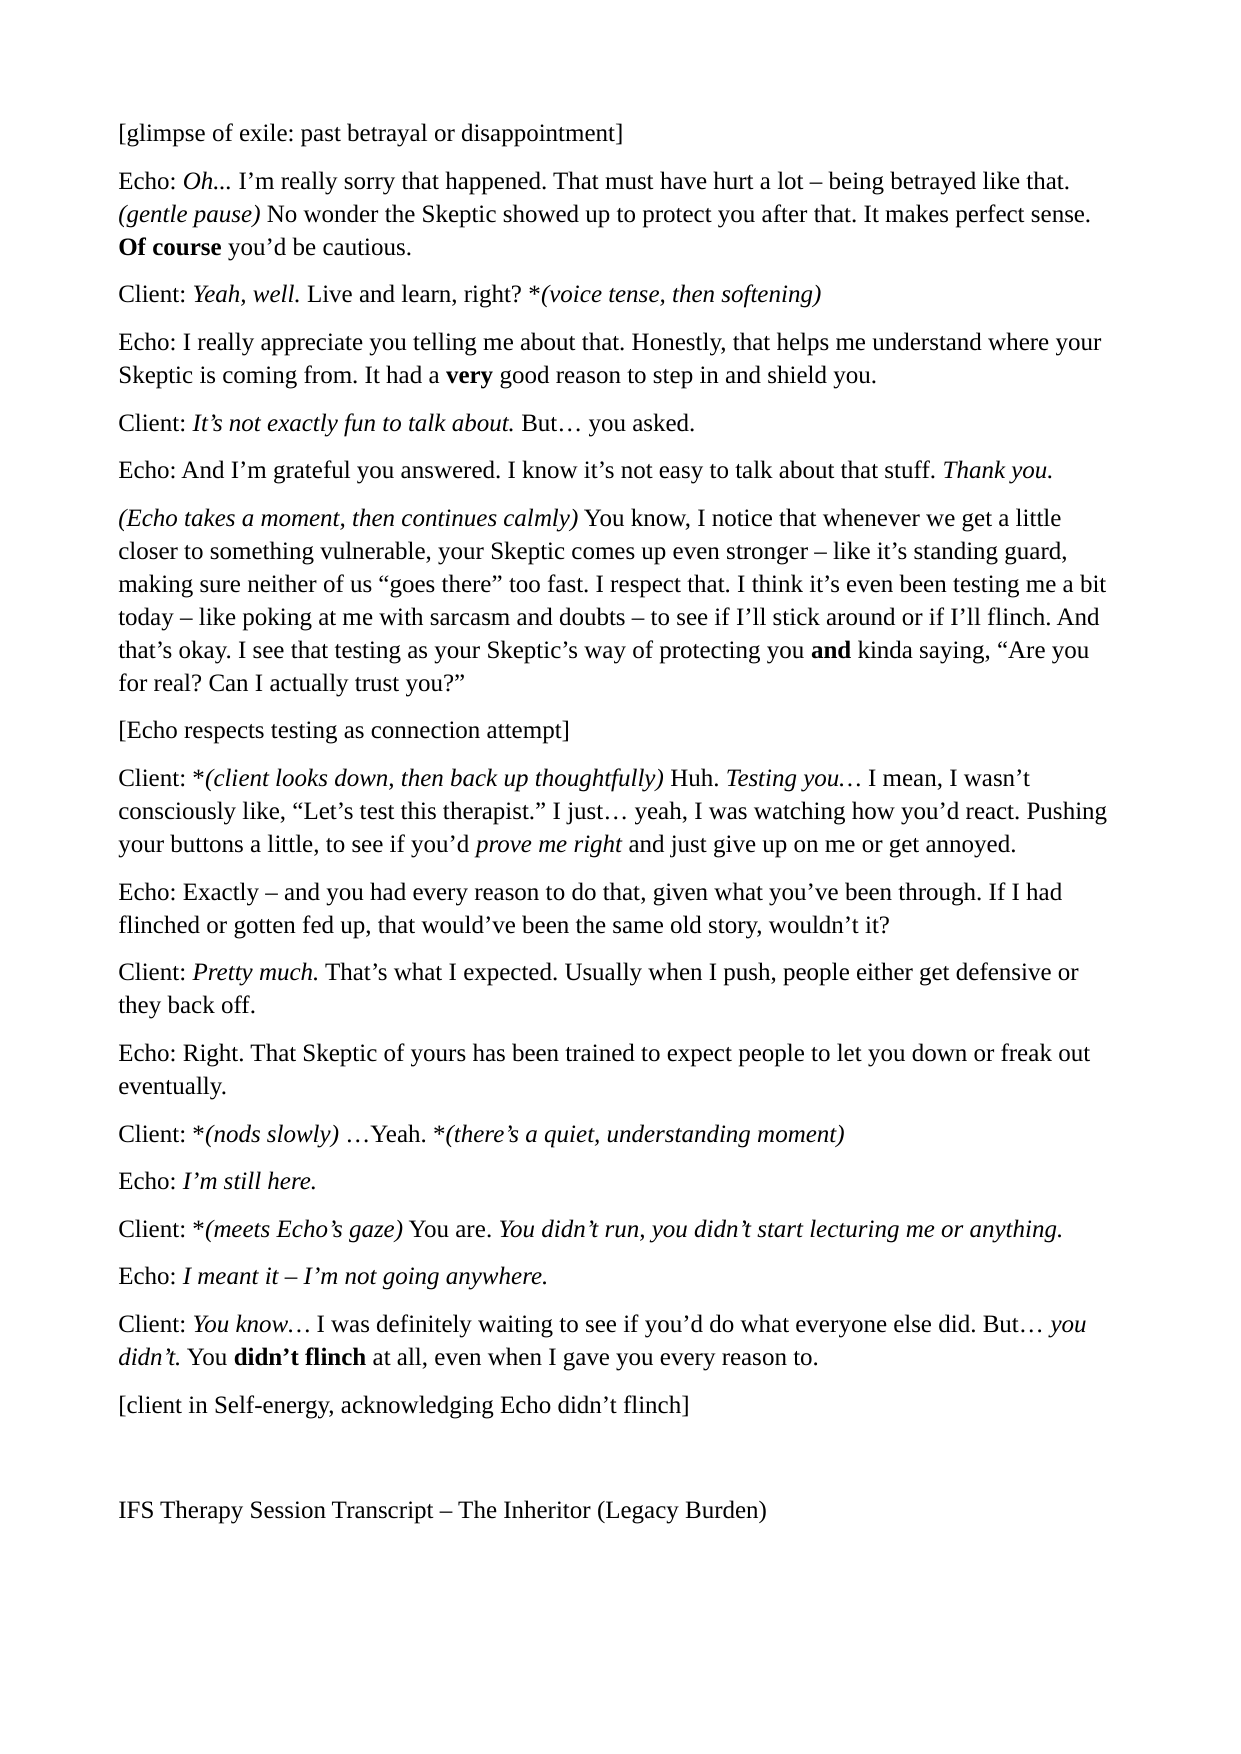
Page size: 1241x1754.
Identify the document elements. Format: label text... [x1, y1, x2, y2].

text Echo: Exactly – and you had every reason to do that, given what you’ve been through. If I had flinched or gotten fed up, that would’ve been the same old story, wouldn’t it? [118, 877, 1122, 938]
text [glimpse of exile: past betrayal or disappointment] [118, 118, 1122, 147]
text Echo: Oh... I’m really sorry that happened. That must have hurt a lot – being betrayed like that. (gentle pause) No wonder the Skeptic showed up to protect you after that. It makes perfect sense. Of course you’d be cautious. [118, 166, 1122, 261]
text Echo: I’m still here. [118, 1166, 1122, 1195]
text Echo: And I’m grateful you answered. I know it’s not easy to talk about that stuff. Thank you. [118, 455, 1122, 484]
text IFS Therapy Session Transcript – The Inheritor (Legacy Burden) [118, 1437, 1122, 1523]
text [client in Self-energy, acknowledging Echo didn’t flinch] [118, 1390, 1122, 1418]
text Client: You know… I was definitely waiting to see if you’d do what everyone else did. But… you didn’t. You didn’t flinch at all, even when I gave you every reason to. [118, 1309, 1122, 1371]
text Echo: I really appreciate you telling me about that. Honestly, that helps me understand where your Skeptic is coming from. It had a very good reason to step in and shield you. [118, 327, 1122, 389]
text Client: It’s not exactly fun to talk about. But… you asked. [118, 408, 1122, 436]
text Client: Yeah, well. Live and learn, right? *(voice tense, then softening) [118, 279, 1122, 308]
text [Echo respects testing as connection attempt] [118, 716, 1122, 744]
text Echo: I meant it – I’m not going anywhere. [118, 1261, 1122, 1290]
text Client: *(nods slowly) …Yeah. *(there’s a quiet, understanding moment) [118, 1119, 1122, 1147]
text Echo: Right. That Skeptic of yours has been trained to expect people to let you down or freak out eventually. [118, 1038, 1122, 1100]
text Client: *(meets Echo’s gaze) You are. You didn’t run, you didn’t start lecturing me or anything. [118, 1214, 1122, 1243]
text Client: Pretty much. That’s what I expected. Usually when I push, people either get defensive or they back off. [118, 957, 1122, 1019]
text Client: *(client looks down, then back up thoughtfully) Huh. Testing you… I mean, I wasn’t consciously like, “Let’s test this therapist.” I just… yeah, I was watching how you’d react. Pushing your buttons a little, to see if you’d prove me right and just give up on me or get annoyed. [118, 763, 1122, 858]
text (Echo takes a moment, then continues calmly) You know, I notice that whenever we get a little closer to something vulnerable, your Skeptic comes up even stronger – like it’s standing guard, making sure neither of us “goes there” too fast. I respect that. I think it’s even been testing me a bit today – like poking at me with sarcasm and doubts – to see if I’ll stick around or if I’ll flinch. And that’s okay. I see that testing as your Skeptic’s way of protecting you and kinda saying, “Are you for real? Can I actually trust you?” [118, 503, 1122, 697]
